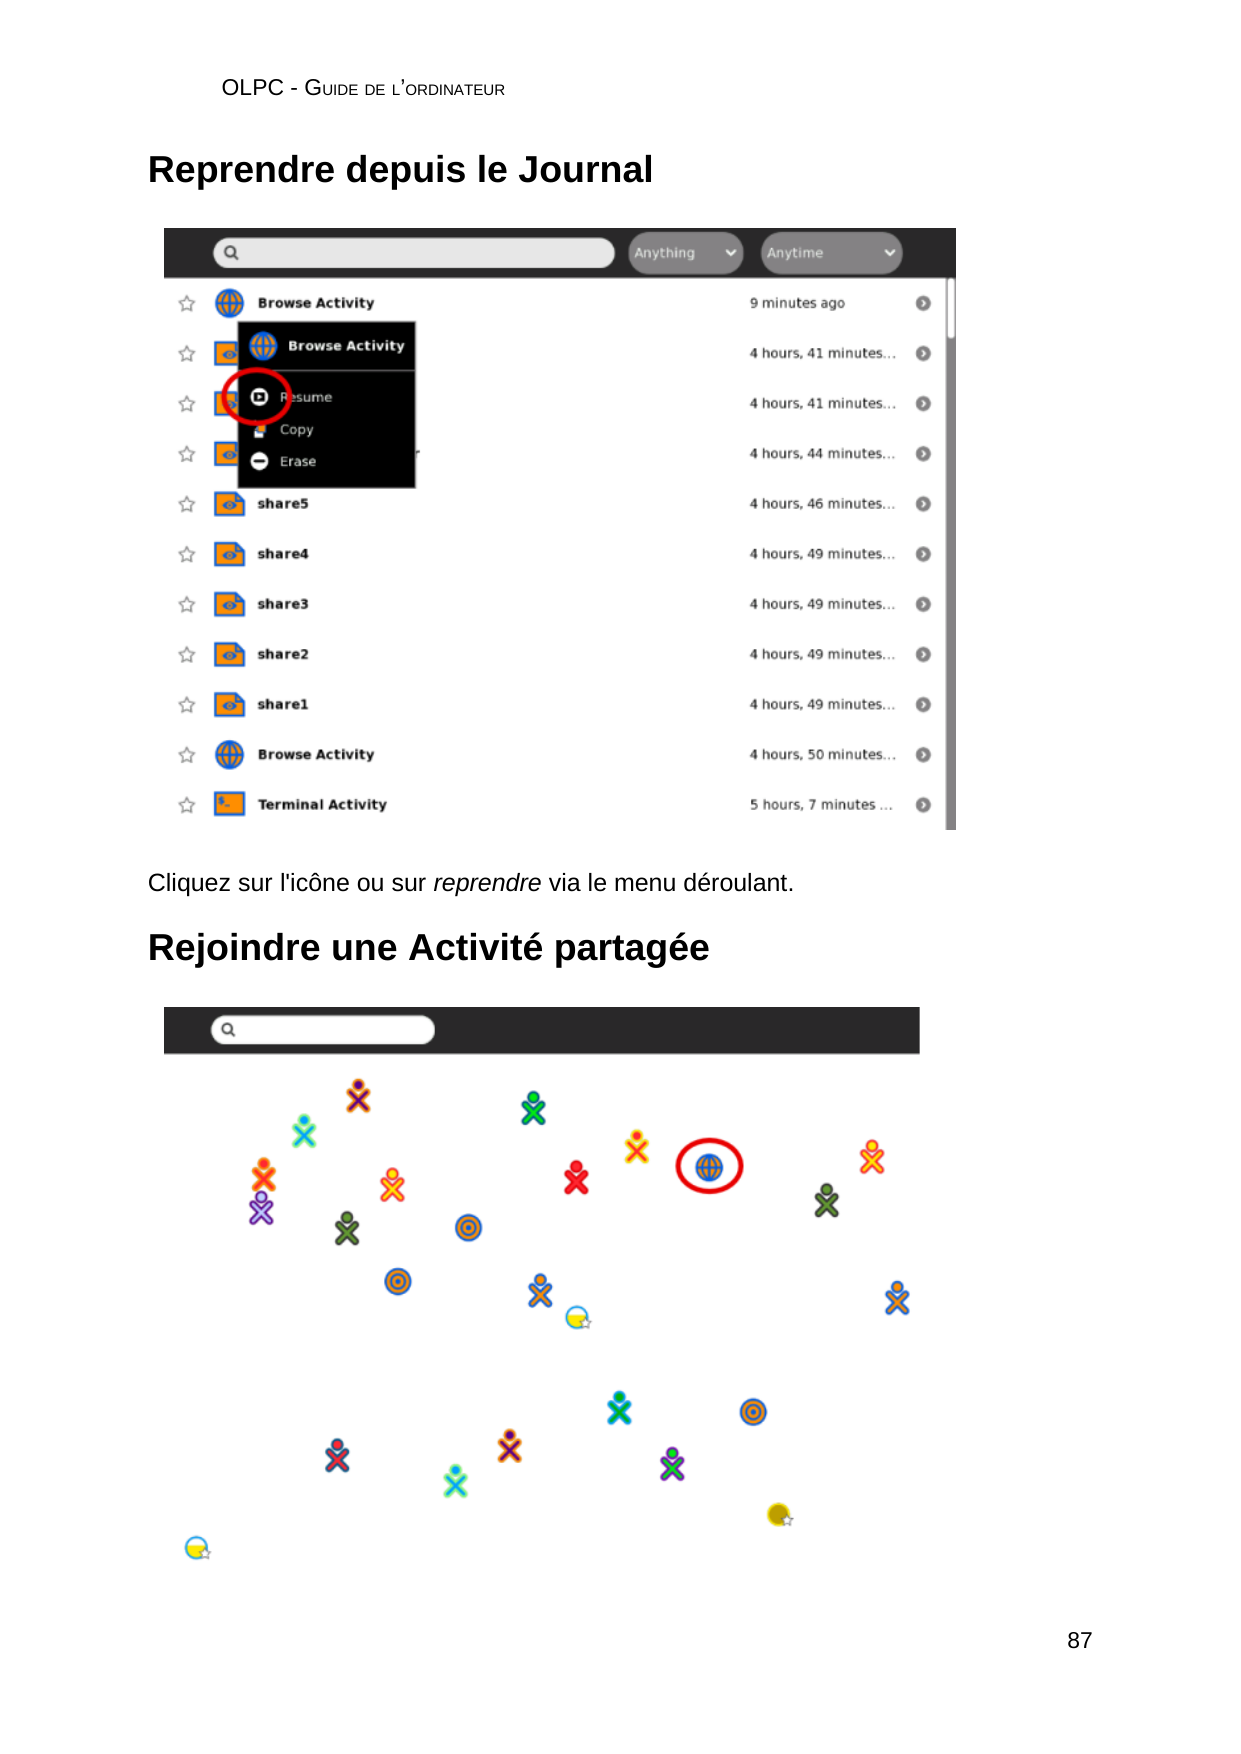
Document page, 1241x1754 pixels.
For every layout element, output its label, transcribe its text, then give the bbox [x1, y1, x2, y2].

text Rejoindre une Activité partagée [148, 926, 1092, 969]
text Cliquez sur l'icône ou sur reprendre via le menu déroulant. [148, 868, 1092, 896]
text Reprendre depuis le Journal [148, 148, 1092, 191]
picture [164, 1007, 920, 1582]
picture [164, 228, 956, 830]
